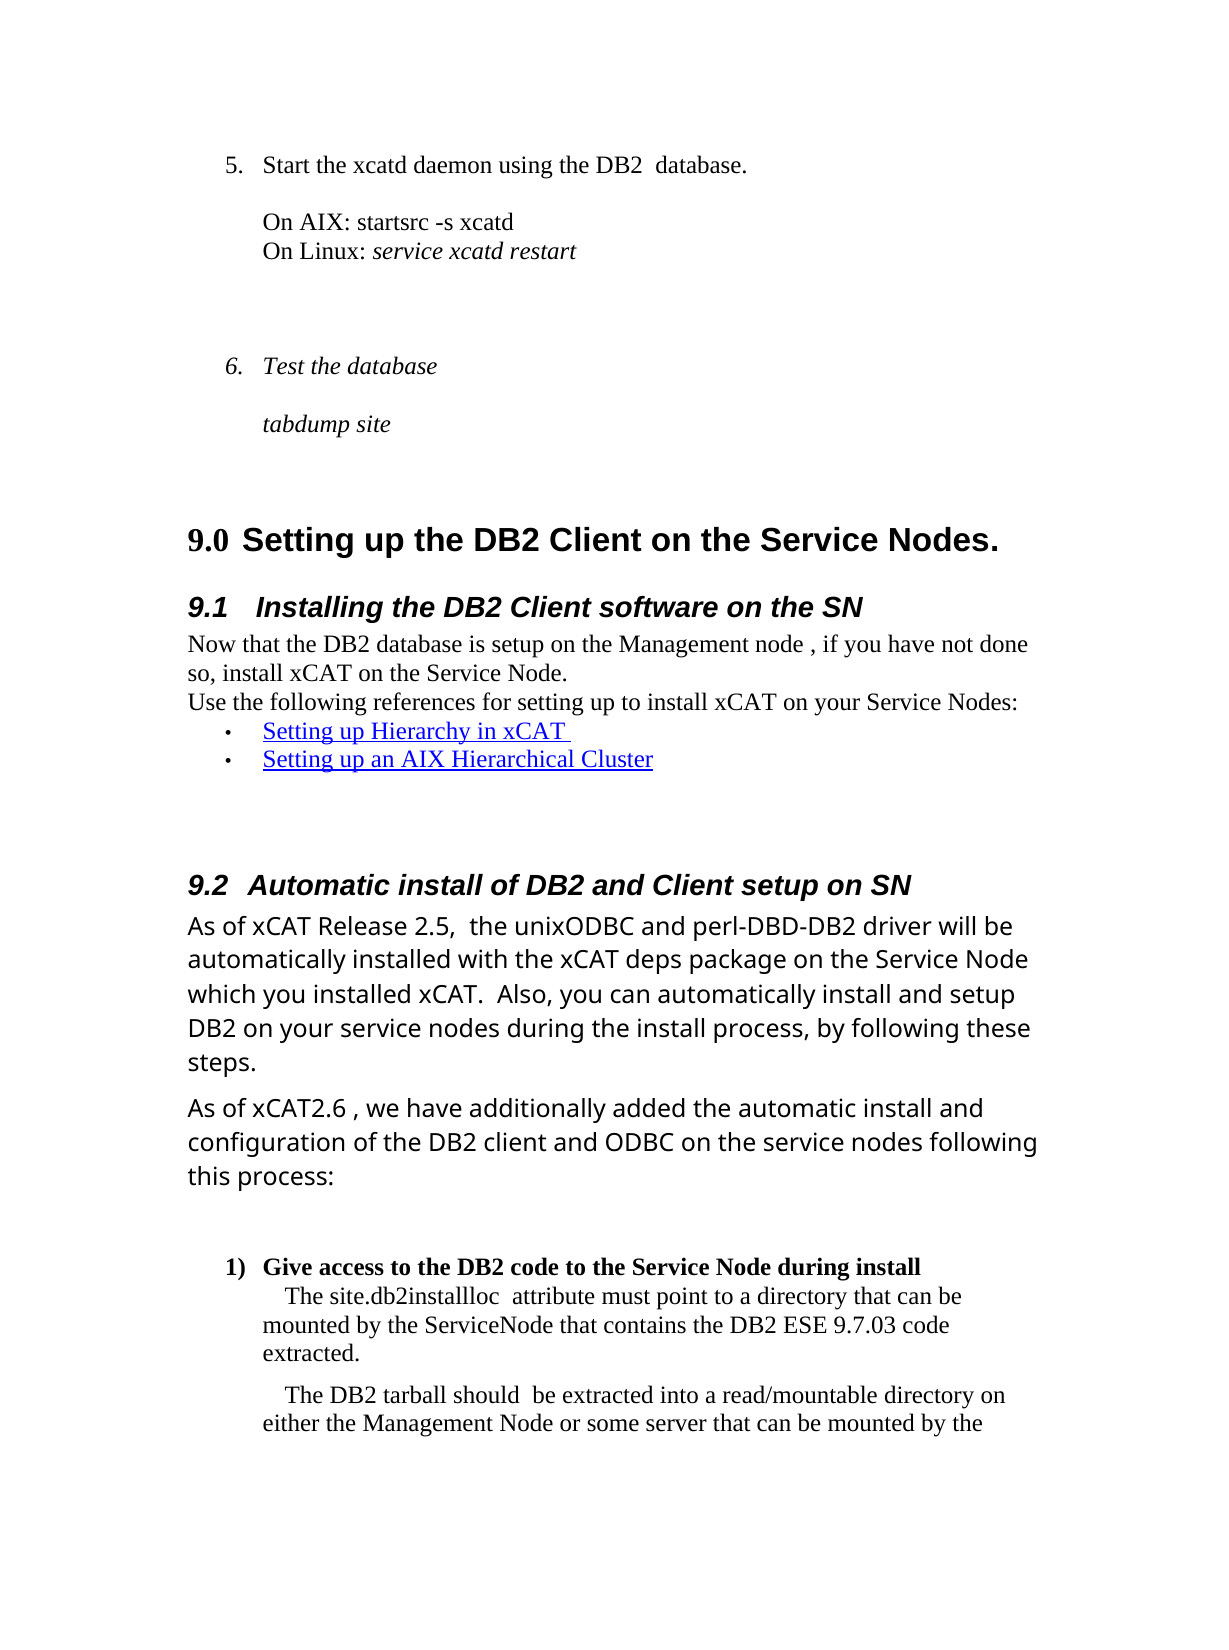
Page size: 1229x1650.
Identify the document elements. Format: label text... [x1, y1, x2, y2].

list Setting up Hierarchy in xCAT [225, 716, 1041, 744]
text As of xCAT2.6 , we have additionally added the automatic install and configuration of the DB2 client and ODBC on the service nodes following this process: [187, 1091, 1041, 1193]
text Use the following references for setting up to install xCAT on your Service Nodes: [187, 687, 1041, 716]
subtitle Automatic install of DB2 and Client setup on SN [187, 868, 1041, 902]
text tabdump site [187, 409, 1041, 437]
list Start the xcatd daemon using the DB2 database. On AIX: startsrc -s xcatd On Linux: service xcatd restart [225, 150, 1041, 294]
subtitle Installing the DB2 Client software on the SN [187, 590, 1041, 623]
list Setting up an AIX Hierarchical Cluster [225, 744, 1041, 773]
text The site.db2installloc attribute must point to a directory that can be mounted by the ServiceNode that contains the DB2 ESE 9.7.03 code extracted. [262, 1281, 1041, 1367]
text The DB2 tarball should be extracted into a read/mountable directory on either the Management Node or some server that can be mounted by the [262, 1380, 1041, 1437]
text As of xCAT Release 2.5, the unixODBC and perl-DBD-DB2 driver will be automatically installed with the xCAT deps package on the Service Node which you installed xCAT. Also, you can automatically install and setup DB2 on your service nodes during the install process, by following these steps. [187, 908, 1041, 1078]
list Give access to the DB2 code to the Service Node during install [225, 1252, 1041, 1281]
text Now that the DB2 database is setup on the Management node , if you have not done so, install xCAT on the Service Node. [187, 629, 1041, 687]
list Test the database [225, 351, 1041, 380]
subtitle Setting up the DB2 Client on the Service Nodes. [187, 520, 1041, 558]
